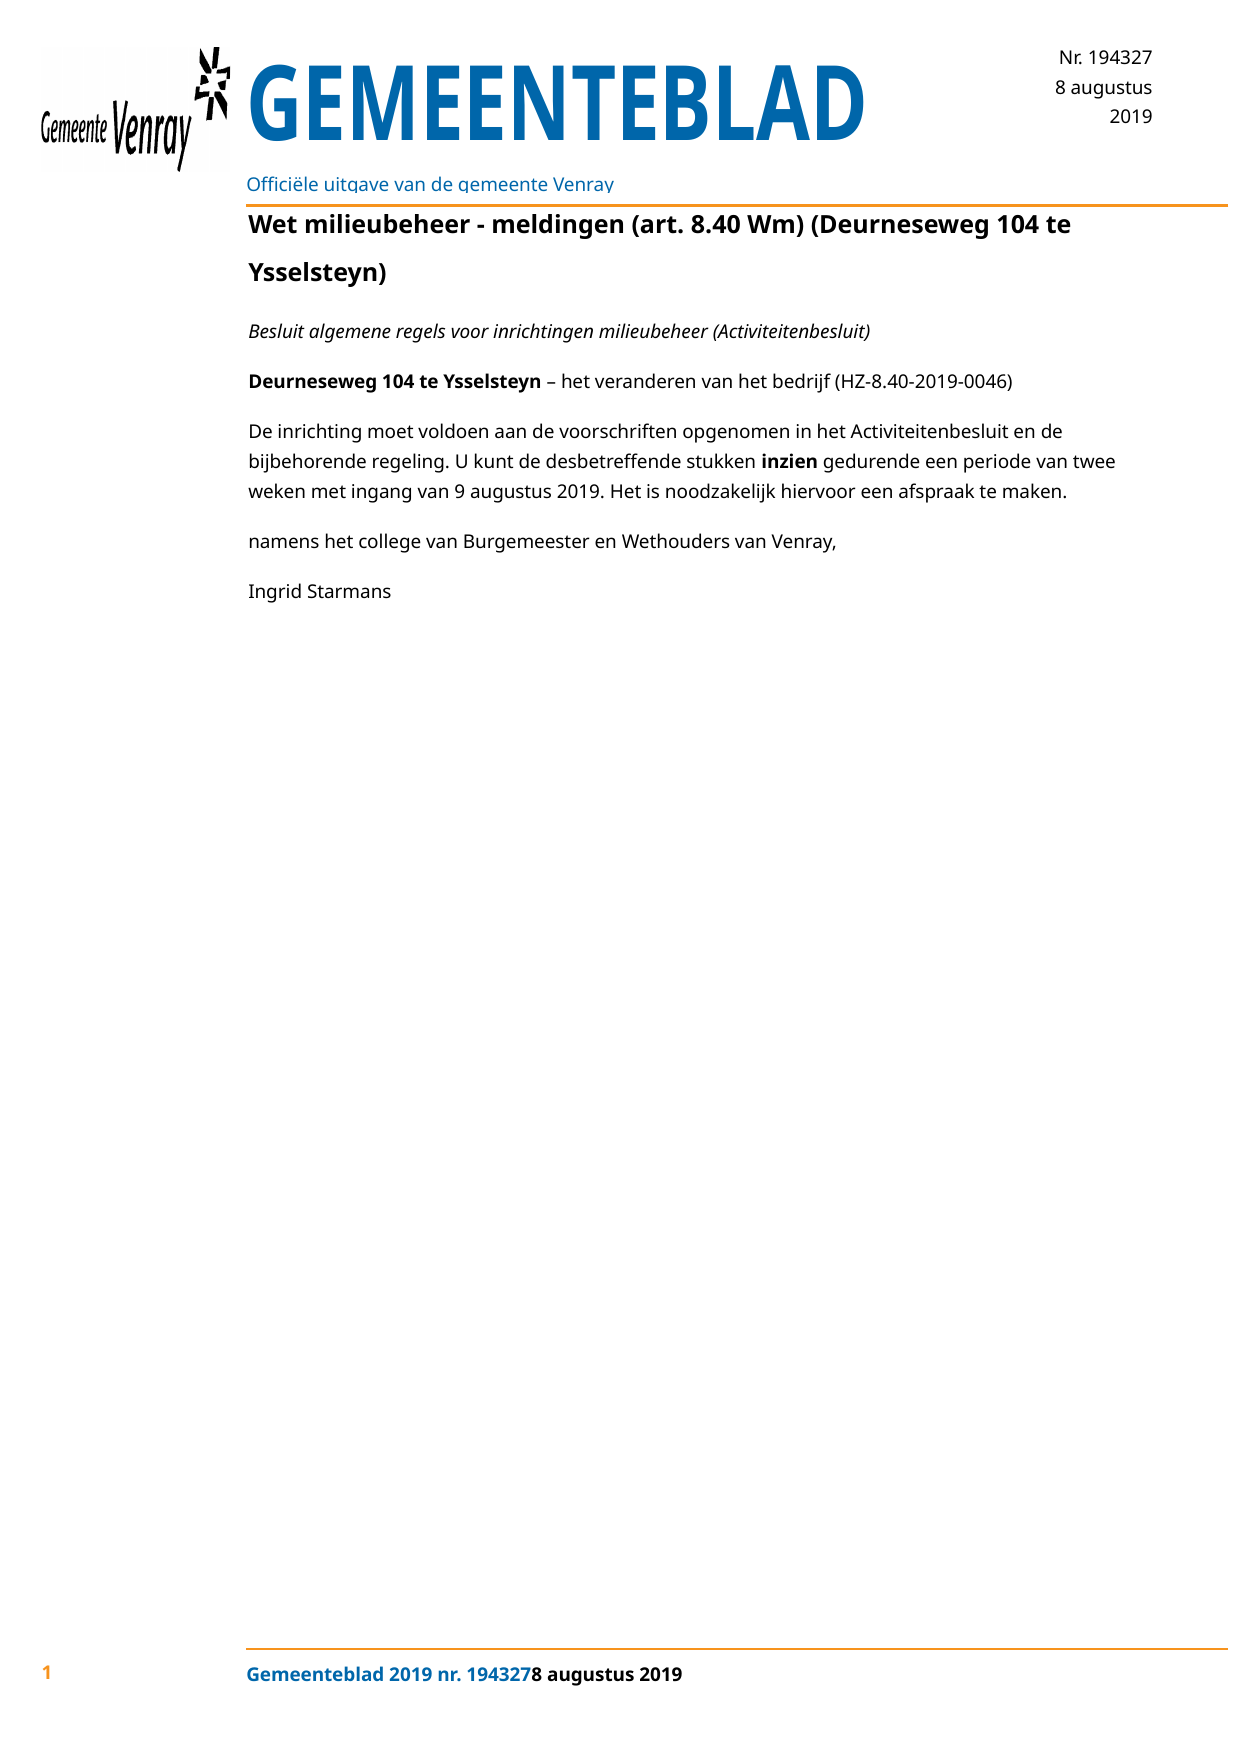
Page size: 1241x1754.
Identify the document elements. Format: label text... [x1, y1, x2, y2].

text Wet milieubeheer - meldingen (art. 8.40 Wm) (Deurneseweg 104 te Ysselsteyn) [248, 207, 1152, 288]
picture [41, 47, 231, 172]
text Besluit algemene regels voor inrichtingen milieubeheer (Activiteitenbesluit) [248, 318, 1152, 344]
text De inrichting moet voldoen aan de voorschriften opgenomen in het Activiteitenbesluit en de bijbehorende regeling. U kunt de desbetreffende stukken inzien gedurende een periode van twee weken met ingang van 9 augustus 2019. Het is noodzakelijk hiervoor een afspraak te maken. [248, 419, 1152, 504]
text Ingrid Starmans [248, 579, 1152, 604]
text namens het college van Burgemeester en Wethouders van Venray, [248, 528, 1152, 554]
text Deurneseweg 104 te Ysselsteyn – het veranderen van het bedrijf (HZ-8.40-2019-0046) [248, 368, 1152, 394]
